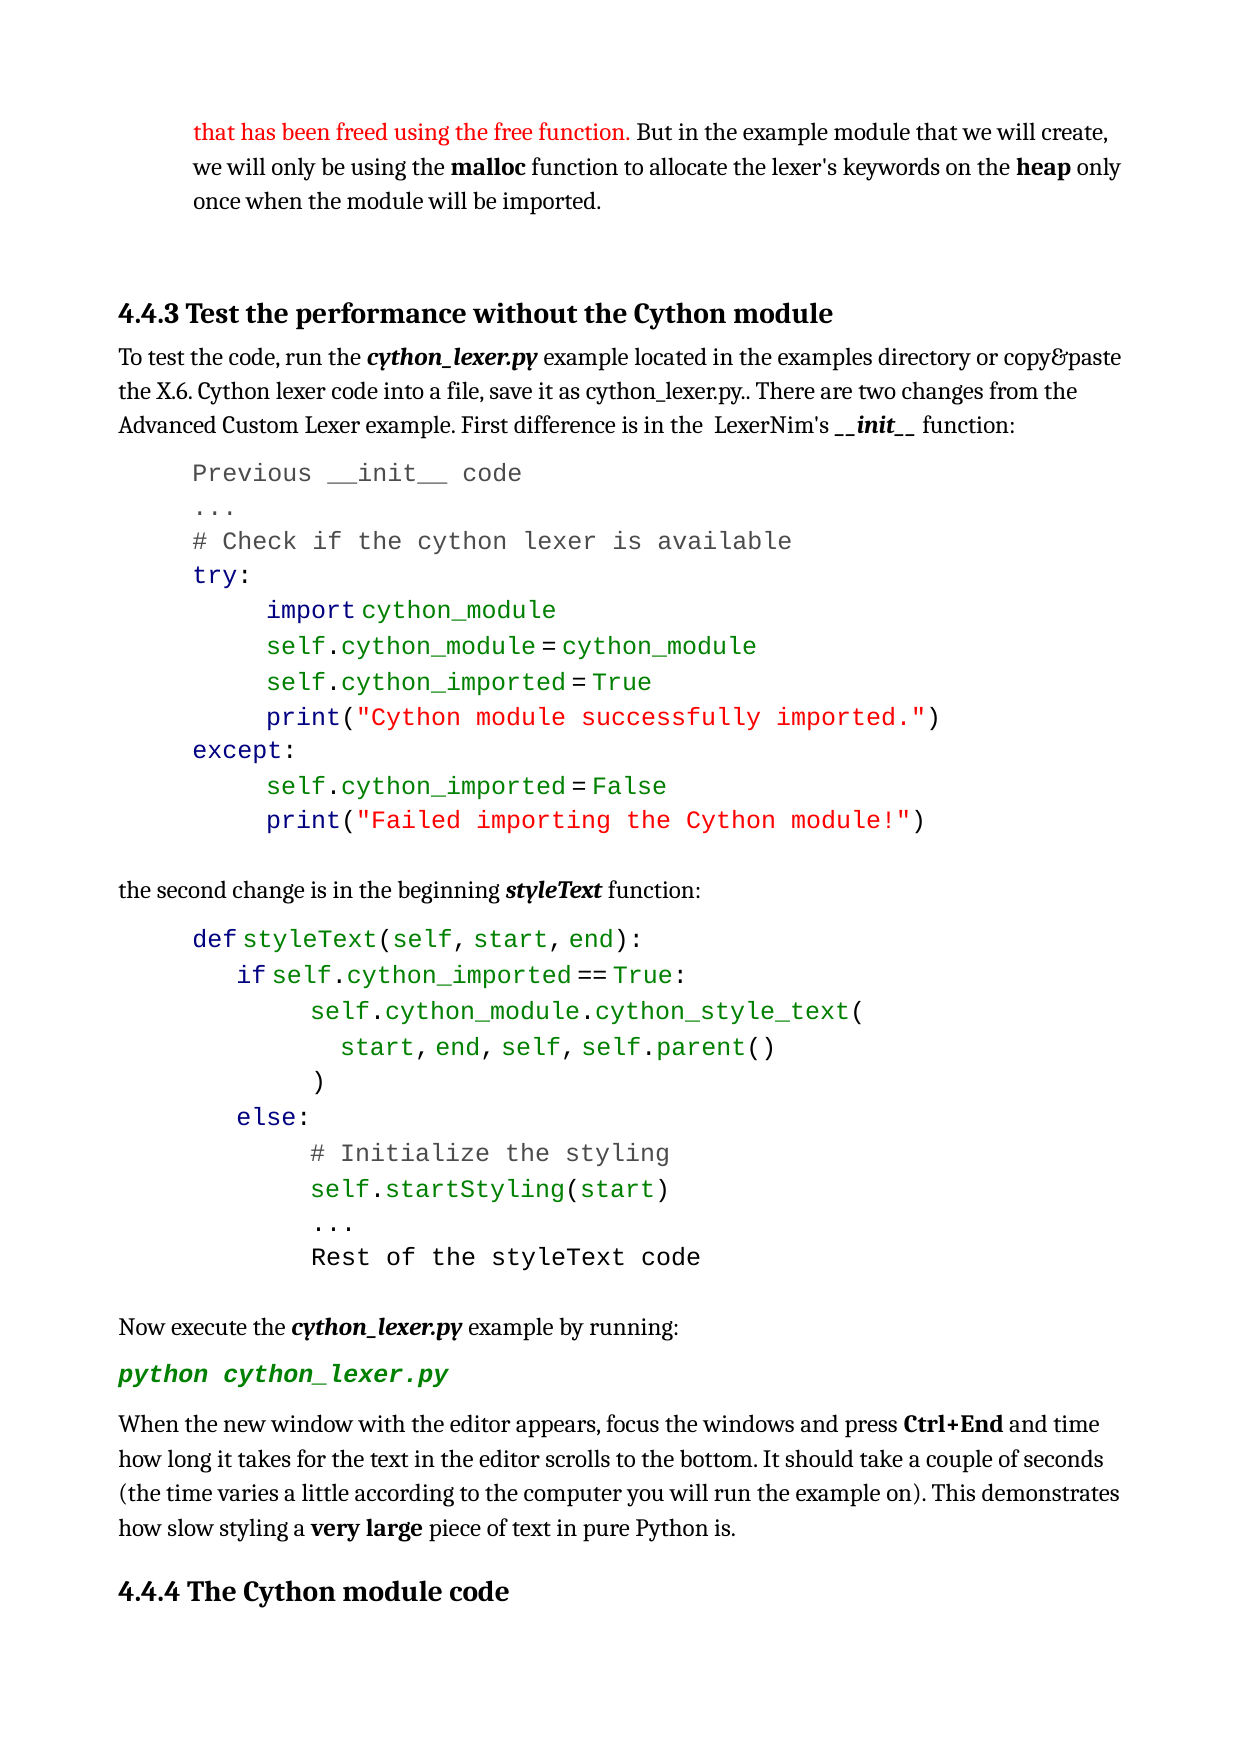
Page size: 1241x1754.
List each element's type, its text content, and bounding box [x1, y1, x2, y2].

text Rest of the styleText code [266, 1244, 1122, 1273]
text self.cython_imported = False [266, 772, 1122, 802]
text python cython_lexer.py [118, 1362, 1122, 1390]
text ... [192, 494, 1122, 523]
text print("Failed importing the Cython module!") [266, 808, 1122, 836]
text else: [192, 1103, 1122, 1133]
text except: [192, 738, 1122, 766]
text try: [192, 562, 1122, 591]
text ... [266, 1211, 1122, 1239]
text # Check if the cython lexer is available [192, 528, 1122, 557]
text start, end, self, self.parent() [266, 1033, 1122, 1063]
text self.cython_module.cython_style_text( [266, 997, 1122, 1027]
text self.cython_imported = True [266, 668, 1122, 698]
text Now execute the cython_lexer.py example by running: [118, 1313, 1122, 1341]
text self.cython_module = cython_module [266, 632, 1122, 662]
text the second change is in the beginning styleText function: [118, 876, 1122, 905]
list that has been freed using the free function. But in the example module that we will create, we will only be using the malloc function to allocate the lexer's keywords on the heap only once when the module will be imported. [156, 118, 1122, 216]
text def styleText(self, start, end): [192, 925, 1122, 955]
text import cython_module [266, 596, 1122, 626]
text Previous __init__ code [192, 461, 1122, 489]
text self.startStyling(start) [266, 1175, 1122, 1205]
text When the new window with the editor appears, focus the windows and press Ctrl+End and time how long it takes for the text in the editor scrolls to the bottom. It should take a couple of seconds (the time varies a little according to the computer you will run the example on). This demonstrates how slow styling a very large piece of text in pure Python is. [118, 1410, 1122, 1542]
subtitle 4.4.4 The Cython module code [118, 1574, 1122, 1608]
text To test the code, run the cython_lexer.py example located in the examples directory or copy&paste the X.6. Cython lexer code into a file, save it as cython_lexer.py.. There are two changes from the Advanced Custom Lexer example. First difference is in the LexerNim's __init__ function: [118, 342, 1122, 440]
text if self.cython_imported == True: [192, 961, 1122, 991]
text print("Cython module successfully imported.") [266, 704, 1122, 732]
text # Initialize the styling [266, 1139, 1122, 1169]
subtitle 4.4.3 Test the performance without the Cython module [118, 297, 1122, 331]
text ) [266, 1069, 1122, 1097]
